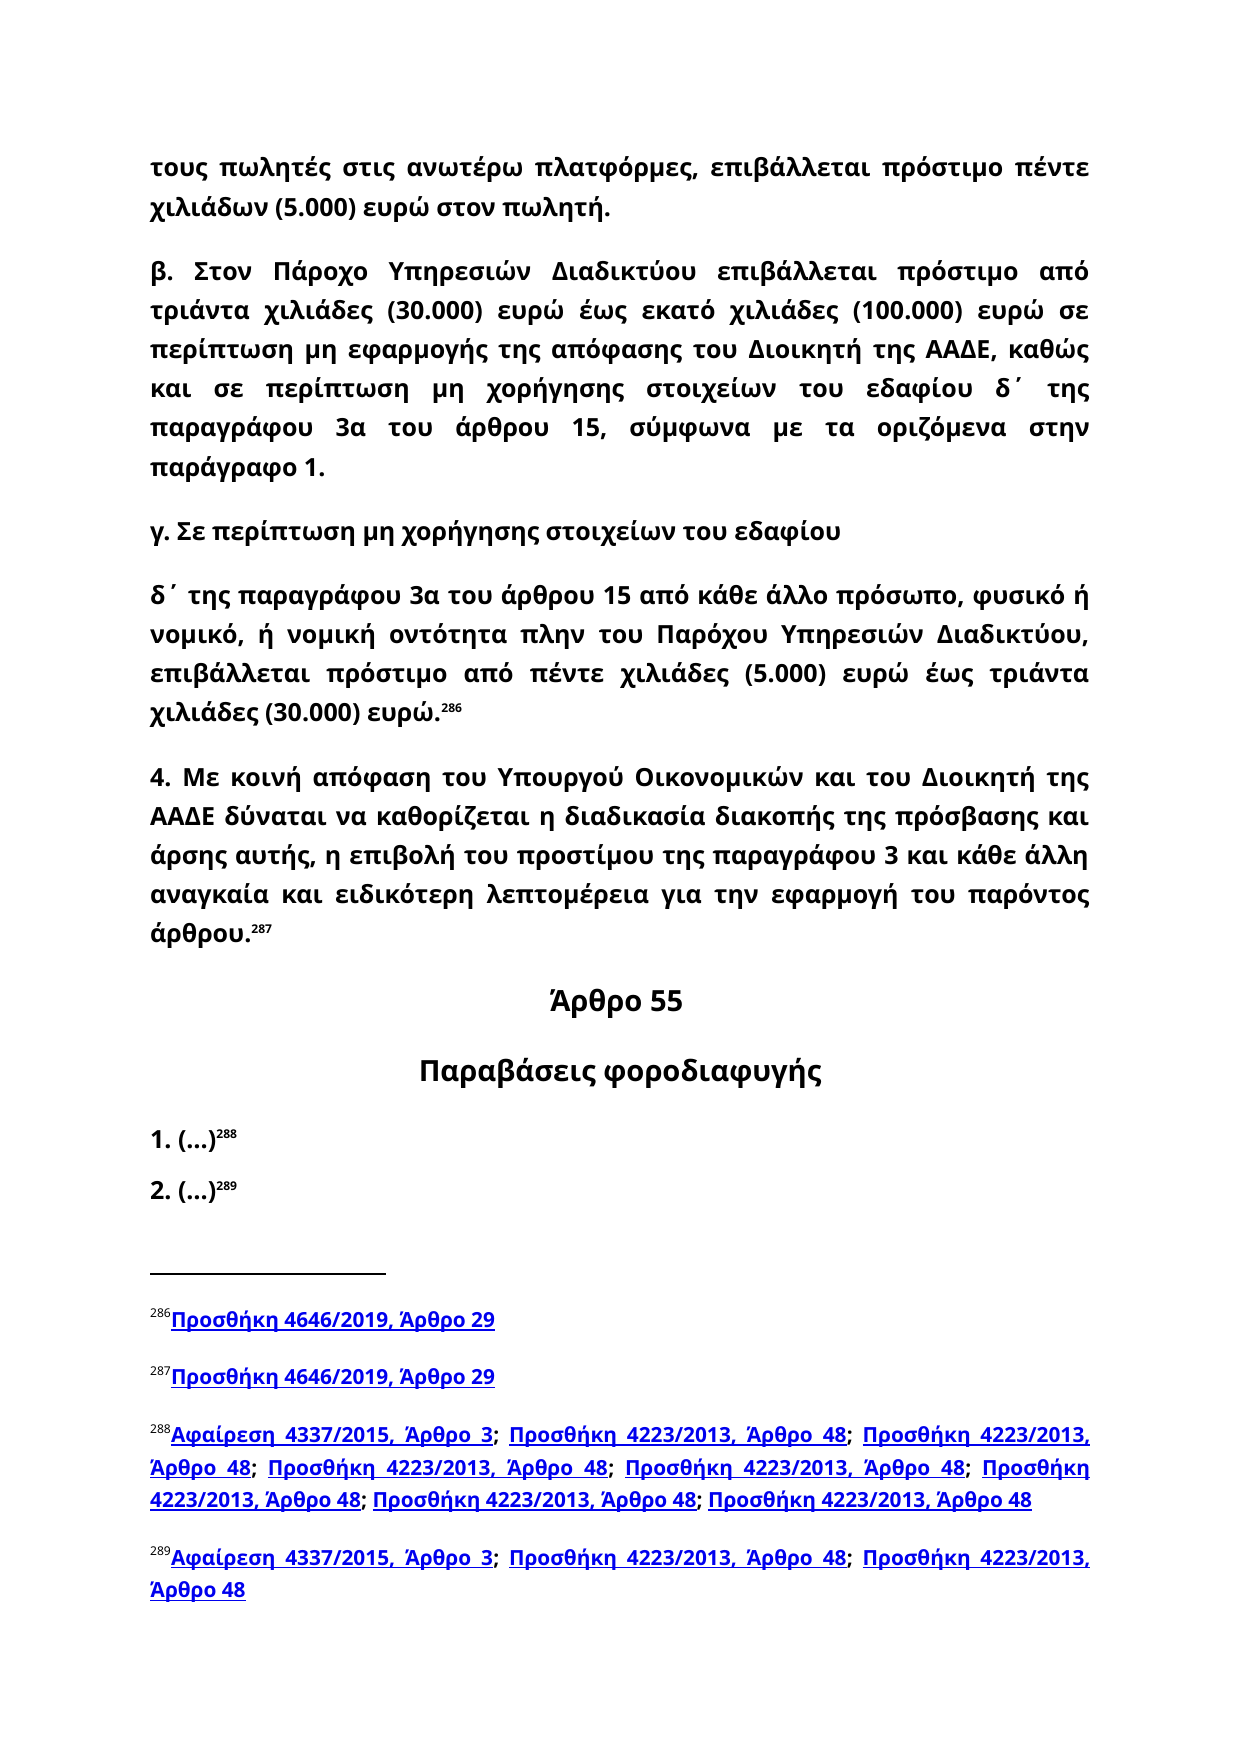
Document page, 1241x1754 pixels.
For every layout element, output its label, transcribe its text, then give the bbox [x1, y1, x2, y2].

text γ. Σε περίπτωση μη χορήγησης στοιχείων του εδαφίου [150, 513, 1090, 547]
text Αφαίρεση 4337/2015, Άρθρο 3; Προσθήκη 4223/2013, Άρθρο 48; Προσθήκη 4223/2013, Άρθρο 48 [150, 1543, 1090, 1604]
text Αφαίρεση 4337/2015, Άρθρο 3; Προσθήκη 4223/2013, Άρθρο 48; Προσθήκη 4223/2013, Άρθρο 48; Προσθήκη 4223/2013, Άρθρο 48; Προσθήκη 4223/2013, Άρθρο 48; Προσθήκη 4223/2013, Άρθρο 48; Προσθήκη 4223/2013, Άρθρο 48; Προσθήκη 4223/2013, Άρθρο 48 [150, 1420, 1090, 1514]
text β. Στον Πάροχο Υπηρεσιών Διαδικτύου επιβάλλεται πρόστιμο από τριάντα χιλιάδες (30.000) ευρώ έως εκατό χιλιάδες (100.000) ευρώ σε περίπτωση μη εφαρμογής της απόφασης του Διοικητή της ΑΑΔΕ, καθώς και σε περίπτωση μη χορήγησης στοιχείων του εδαφίου δ΄ της παραγράφου 3α του άρθρου 15, σύμφωνα με τα οριζόμενα στην παράγραφο 1. [150, 253, 1090, 483]
text 4. Με κοινή απόφαση του Υπουργού Οικονομικών και του Διοικητή της ΑΑΔΕ δύναται να καθορίζεται η διαδικασία διακοπής της πρόσβασης και άρσης αυτής, η επιβολή του προστίμου της παραγράφου 3 και κάθε άλλη αναγκαία και ειδικότερη λεπτομέρεια για την εφαρμογή του παρόντος άρθρου. [150, 759, 1090, 950]
text δ΄ της παραγράφου 3α του άρθρου 15 από κάθε άλλο πρόσωπο, φυσικό ή νομικό, ή νομική οντότητα πλην του Παρόχου Υπηρεσιών Διαδικτύου, επιβάλλεται πρόστιμο από πέντε χιλιάδες (5.000) ευρώ έως τριάντα χιλιάδες (30.000) ευρώ. [150, 577, 1090, 729]
text τους πωλητές στις ανωτέρω πλατφόρμες, επιβάλλεται πρόστιμο πέντε χιλιάδων (5.000) ευρώ στον πωλητή. [150, 150, 1090, 223]
text Προσθήκη 4646/2019, Άρθρο 29 [150, 1305, 1090, 1333]
subtitle Άρθρο 55 [150, 980, 1090, 1020]
text 2. (…) [150, 1173, 1090, 1207]
text Προσθήκη 4646/2019, Άρθρο 29 [150, 1362, 1090, 1391]
text 1. (…) [150, 1121, 1090, 1155]
subtitle Παραβάσεις φοροδιαφυγής [150, 1051, 1090, 1090]
